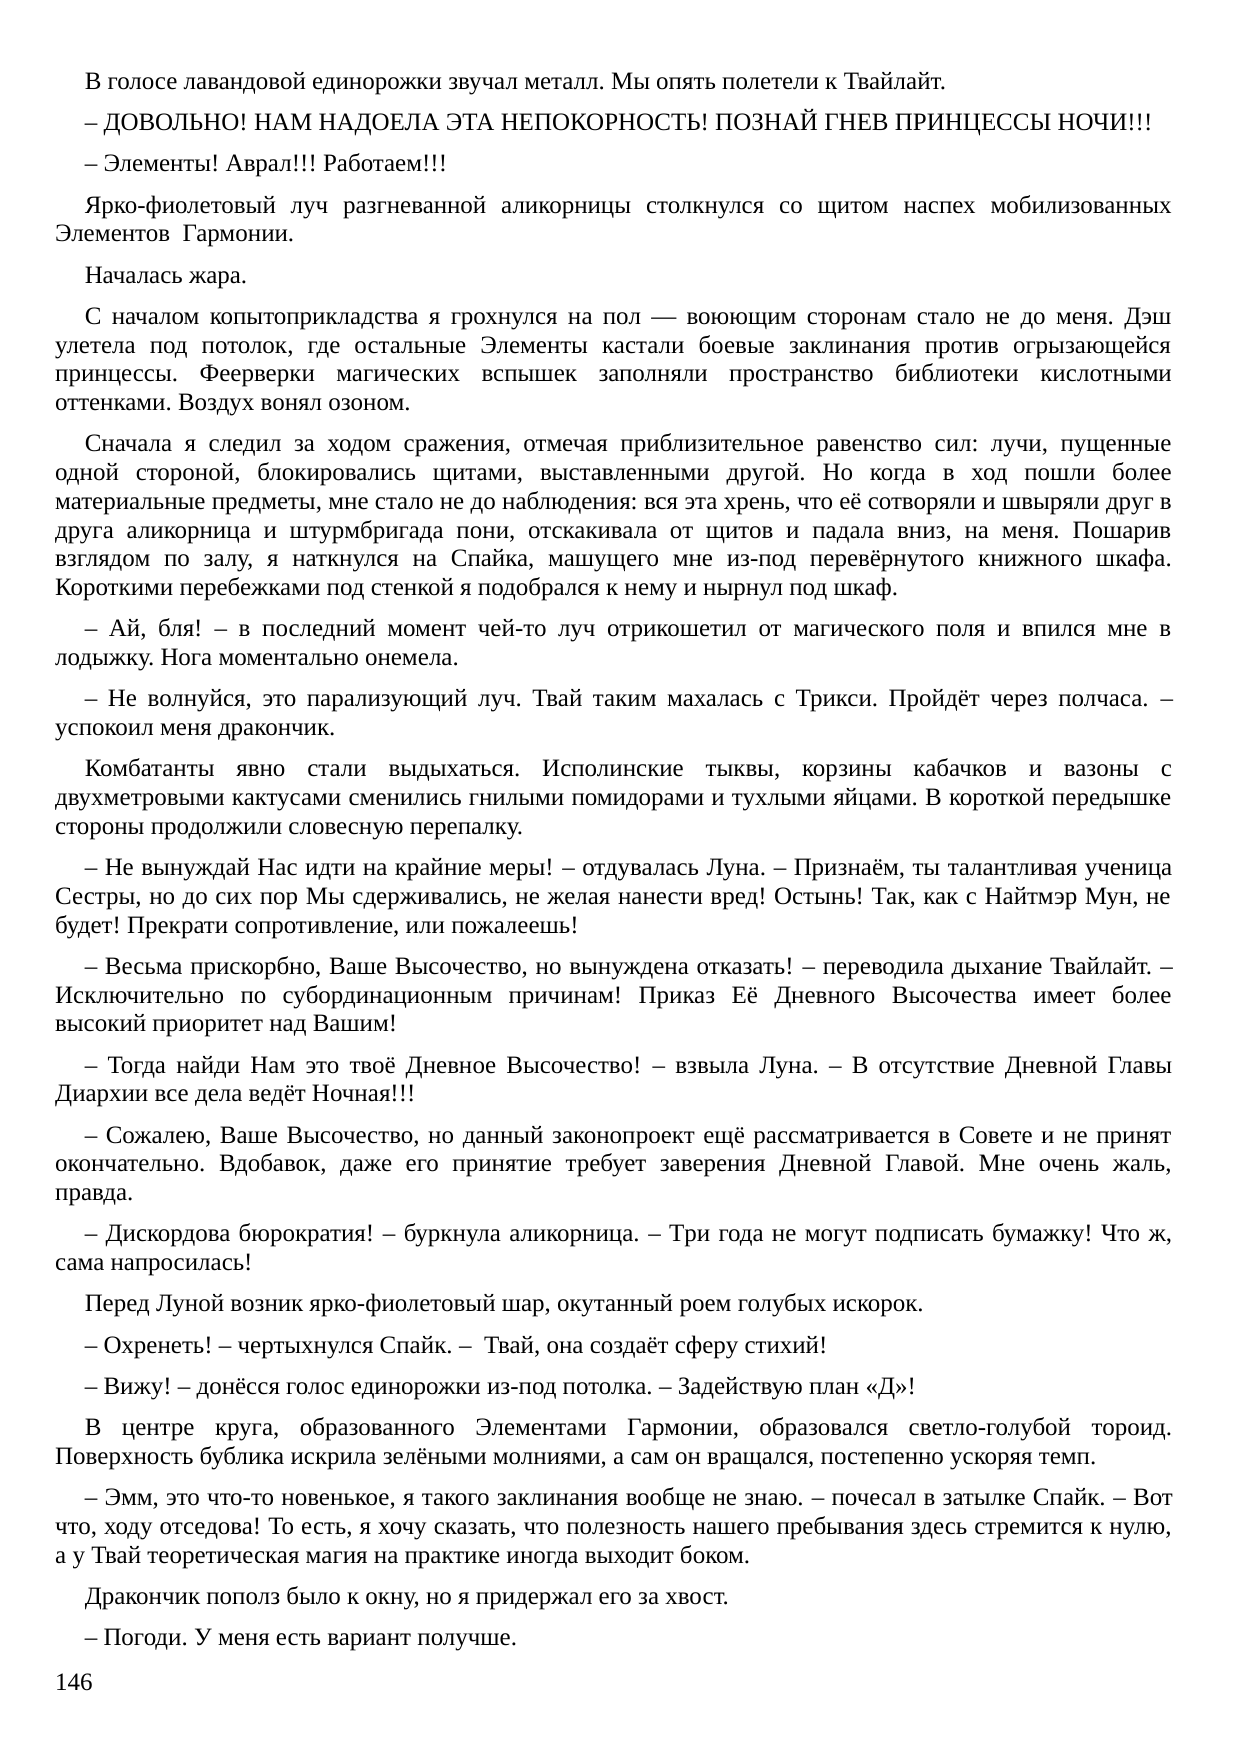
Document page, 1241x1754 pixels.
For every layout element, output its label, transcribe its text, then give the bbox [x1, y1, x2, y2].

text – Не вынуждай Нас идти на крайние меры! – отдувалась Луна. – Признаём, ты талантливая ученица Сестры, но до сих пор Мы сдерживались, не желая нанести вред! Остынь! Так, как с Найтмэр Мун, не будет! Прекрати сопротивление, или пожалеешь! [55, 852, 1173, 938]
text – Охренеть! – чертыхнулся Спайк. – Твай, она создаёт сферу стихий! [55, 1330, 1173, 1358]
text – ДОВОЛЬНО! НАМ НАДОЕЛА ЭТА НЕПОКОРНОСТЬ! ПОЗНАЙ ГНЕВ ПРИНЦЕССЫ НОЧИ!!! [55, 107, 1173, 136]
text Сначала я следил за ходом сражения, отмечая приблизительное равенство сил: лучи, пущенные одной стороной, блокировались щитами, выставленными другой. Но когда в ход пошли более материальные предметы, мне стало не до наблюдения: вся эта хрень, что её сотворяли и швыряли друг в друга аликорница и штурмбригада пони, отскакивала от щитов и падала вниз, на меня. Пошарив взглядом по залу, я наткнулся на Спайка, машущего мне из-под перевёрнутого книжного шкафа. Короткими перебежками под стенкой я подобрался к нему и нырнул под шкаф. [55, 428, 1173, 601]
text – Элементы! Аврал!!! Работаем!!! [55, 148, 1173, 177]
text Комбатанты явно стали выдыхаться. Исполинские тыквы, корзины кабачков и вазоны с двухметровыми кактусами сменились гнилыми помидорами и тухлыми яйцами. В короткой передышке стороны продолжили словесную перепалку. [55, 753, 1173, 840]
text – Эмм, это что-то новенькое, я такого заклинания вообще не знаю. – почесал в затылке Спайк. – Вот что, ходу отседова! То есть, я хочу сказать, что полезность нашего пребывания здесь стремится к нулю, а у Твай теоретическая магия на практике иногда выходит боком. [55, 1482, 1173, 1568]
text Дракончик пополз было к окну, но я придержал его за хвост. [55, 1581, 1173, 1610]
text Перед Луной возник ярко-фиолетовый шар, окутанный роем голубых искорок. [55, 1288, 1173, 1317]
text – Вижу! – донёсся голос единорожки из-под потолка. – Задействую план «Д»! [55, 1371, 1173, 1400]
text – Сожалею, Ваше Высочество, но данный законопроект ещё рассматривается в Совете и не принят окончательно. Вдобавок, даже его принятие требует заверения Дневной Главой. Мне очень жаль, правда. [55, 1120, 1173, 1206]
text – Весьма прискорбно, Ваше Высочество, но вынуждена отказать! – переводила дыхание Твайлайт. – Исключительно по субординационным причинам! Приказ Её Дневного Высочества имеет более высокий приоритет над Вашим! [55, 951, 1173, 1037]
text – Тогда найди Нам это твоё Дневное Высочество! – взвыла Луна. – В отсутствие Дневной Главы Диархии все дела ведёт Ночная!!! [55, 1050, 1173, 1107]
text В голосе лавандовой единорожки звучал металл. Мы опять полетели к Твайлайт. [55, 66, 1173, 95]
text Началась жара. [55, 260, 1173, 288]
text В центре круга, образованного Элементами Гармонии, образовался светло-голубой тороид. Поверхность бублика искрила зелёными молниями, а сам он вращался, постепенно ускоряя темп. [55, 1412, 1173, 1470]
text С началом копытоприкладства я грохнулся на пол — воюющим сторонам стало не до меня. Дэш улетела под потолок, где остальные Элементы кастали боевые заклинания против огрызающейся принцессы. Феерверки магических вспышек заполняли пространство библиотеки кислотными оттенками. Воздух вонял озоном. [55, 301, 1173, 416]
text – Погоди. У меня есть вариант получше. [55, 1622, 1173, 1651]
text – Ай, бля! – в последний момент чей-то луч отрикошетил от магического поля и впился мне в лодыжку. Нога моментально онемела. [55, 613, 1173, 671]
text – Дискордова бюрократия! – буркнула аликорница. – Три года не могут подписать бумажку! Что ж, сама напросилась! [55, 1218, 1173, 1276]
text – Не волнуйся, это парализующий луч. Твай таким махалась с Трикси. Пройдёт через полчаса. – успокоил меня дракончик. [55, 683, 1173, 741]
text Ярко-фиолетовый луч разгневанной аликорницы столкнулся со щитом наспех мобилизованных Элементов Гармонии. [55, 190, 1173, 247]
